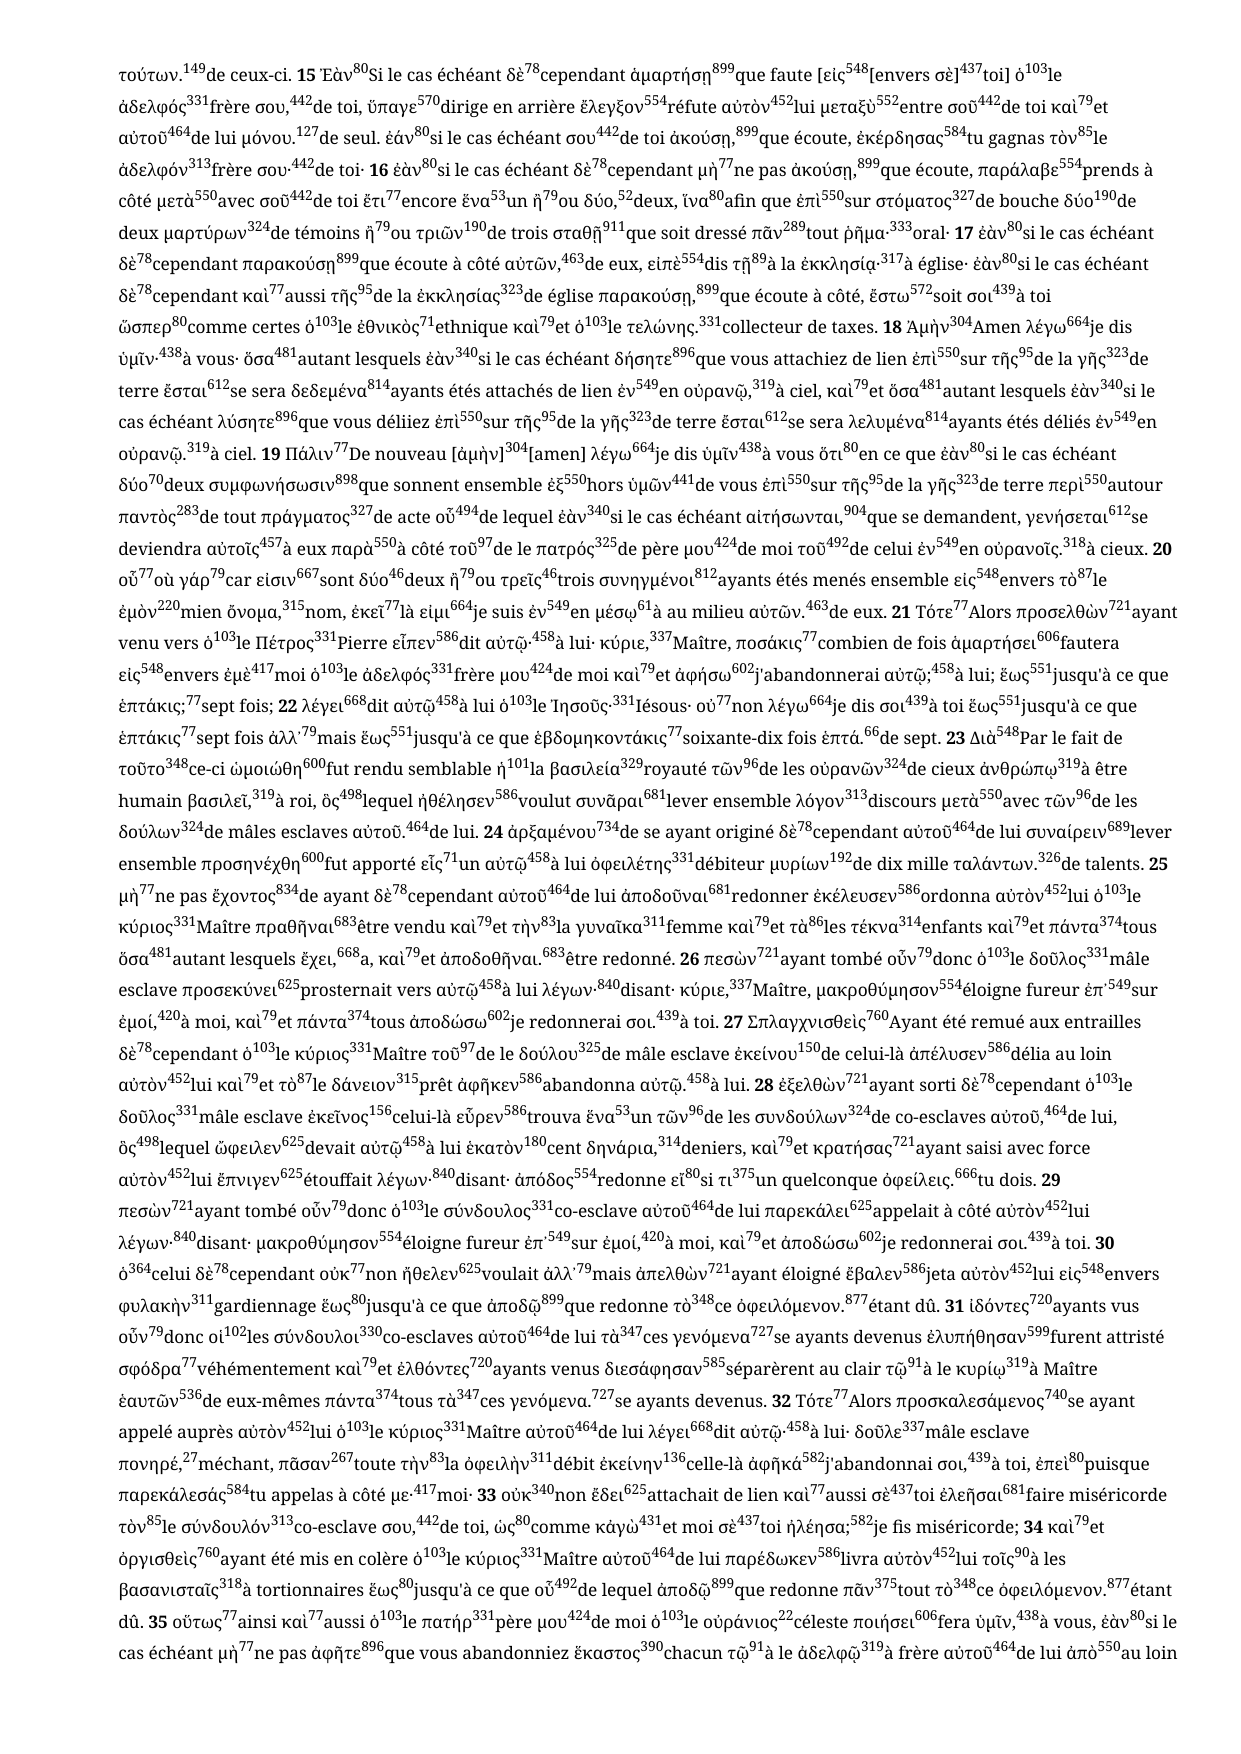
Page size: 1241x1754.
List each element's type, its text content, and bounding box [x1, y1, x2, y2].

text 1 Ἐν549En ἐκείνῃ142à celle-là τῇ89à la ὥρᾳ317à heure προσῆλθον585vinrent vers οἱ102les μαθηταὶ330disciples τῷ91à le Ἰησοῦ319à Iésous λέγοντες·839disants· τίς410quel ἄρα77par conséquent μείζων47plus grand ἐστὶν668est ἐν549en τῇ89à la βασιλείᾳ317à royauté τῶν96de les οὐρανῶν;324de cieux; 2 καὶ79et προσκαλεσάμενος740se ayant appelé auprès παιδίον315petit enfant ἔστησεν586dressa αὐτὸ454lui ἐν549en μέσῳ61à au milieu αὐτῶν463de eux 3 καὶ79et εἶπεν·586dit· ἀμὴν304amen λέγω664je dis ὑμῖν,438à vous, ἐὰν80si le cas échéant μὴ77ne pas στραφῆτε908que vous soyez tourné καὶ79et γένησθε902que vous vous deveniez ὡς80comme τὰ104les παιδία,332petits enfants, οὐ77non μὴ77ne pas εἰσέλθητε896que vous veniez à l'intérieur εἰς548envers τὴν83la βασιλείαν311royauté τῶν96de les οὐρανῶν.324de cieux. 4 ὅστις498lequel un quelconque οὖν79donc ταπεινώσει606baissera ἑαυτὸν528lui-même ὡς80comme τὸ105le παιδίον333petit enfant τοῦτο,158ce-ci, οὗτός364celui-ci ἐστιν668est ὁ103le μείζων22plus grand ἐν549en τῇ89à la βασιλείᾳ317à royauté τῶν96de les οὐρανῶν.324de cieux. 5 καὶ79et ὃς498lequel ἐὰν340si le cas échéant δέξηται905que se accepte ἓν181un παιδίον315petit enfant τοιοῦτο140tel ἐπὶ549sur τῷ93à le ὀνόματί321à nom μου,424de moi, ἐμὲ417moi δέχεται.674se accepte. 6 Ὃς498Lequel δ᾽78cependant ἂν340le cas échéant σκανδαλίσῃ899que scandalise ἕνα53un τῶν96de les μικρῶν64de petits τούτων149de ceux-ci τῶν357de ceux πιστευόντων833de croyants εἰς548envers ἐμέ,417moi, συμφέρει668est opportun αὐτῷ458à lui ἵνα80afin que κρεμασθῇ911que soit suspendu μύλος331meule ὀνικὸς22d'âne περὶ548autour τὸν85le τράχηλον313cou αὐτοῦ464de lui καὶ79et καταποντισθῇ911que soit immergé de haut en bas ἐν549en τῷ93à le πελάγει321à haute mer τῆς95de la θαλάσσης.323de mer. 7 Οὐαὶ304Ouai τῷ91à le κόσμῳ319à monde ἀπὸ550au loin τῶν98de les σκανδάλων·326de scandales· ἀνάγκη329nécessité γὰρ79car ἔστιν668est ἐλθεῖν681venir τὰ86les σκάνδαλα,314scandales, πλὴν79toutefois οὐαὶ304Ouai τῷ91à le ἀνθρώπῳ319à être humain δι᾽550par οὗ492de lequel τὸ105le σκάνδαλον333scandale ἔρχεται.674se vient. 8 Εἰ80Si δὲ78cependant ἡ101la χείρ329main σου442de toi ἢ79ou ὁ103le πούς331pied σου442de toi σκανδαλίζει668scandalise σε,437toi, ἔκκοψον554coupe à l'excès αὐτὸν452lui καὶ79et βάλε554jette ἀπὸ550au loin σοῦ·442de toi· καλόν49beau σοί439à toi ἐστιν668est εἰσελθεῖν681venir à l'intérieur εἰς548envers τὴν83la ζωὴν311vie κυλλὸν53estropié ἢ79ou χωλὸν53boiteux ἢ79ou δύο176deux χεῖρας310mains ἢ79ou δύο178deux πόδας312pieds ἔχοντα822ayant βληθῆναι683être jeté εἰς548envers τὸ87le πῦρ315feu τὸ87le αἰώνιον.6éternel. 9 καὶ79et εἰ80si ὁ103le ὀφθαλμός331oeil σου442de toi σκανδαλίζει668scandalise σε,437toi, ἔξελε554extrais αὐτὸν452lui καὶ79et βάλε554jette ἀπὸ550au loin σοῦ·442de toi· καλόν49beau σοί439à toi ἐστιν668est μονόφθαλμον53d'un oeil εἰς548envers τὴν83la ζωὴν311vie εἰσελθεῖν681venir à l'intérieur ἢ79ou δύο178deux ὀφθαλμοὺς312yeux ἔχοντα822ayant βληθῆναι683être jeté εἰς548envers τὴν83la γέενναν311géhenne τοῦ99de le πυρός.327de feu. 10 Ὁρᾶτε569Voyez μὴ80ne pas καταφρονήσητε896que vous méprisiez ἑνὸς65de un τῶν96de les μικρῶν64de petits τούτων·149de ceux-ci· λέγω664je dis γὰρ79car ὑμῖν438à vous ὅτι80en ce que οἱ102les ἄγγελοι330messagers αὐτῶν463de eux ἐν549en οὐρανοῖς318à cieux διὰ550par παντὸς386de tout βλέπουσιν667regardent τὸ87le πρόσωπον315face τοῦ97de le πατρός325de père μου424de moi τοῦ492de celui ἐν549en οὐρανοῖς.318à cieux. 11 12 Τί399Quel ὑμῖν438à vous δοκεῖ;668estime; ἐὰν80si le cas échéant γένηταί905que se devienne τινι275à un quelconque ἀνθρώπῳ319à être humain ἑκατὸν198cent πρόβατα332brebis καὶ79et πλανηθῇ911que soit égaré ἓν73un ἐξ550hors αὐτῶν,465de eux, οὐχὶ340non pas ἀφήσει606abandonnera τὰ86les ἐνενήκοντα54quatre-vingt-dix ἐννέα54neuf ἐπὶ548sur τὰ86les ὄρη314montagnes καὶ79et πορευθεὶς760ayant été allé ζητεῖ668cherche τὸ348ce πλανώμενον;877étant égaré; 13 καὶ79et ἐὰν80si le cas échéant γένηται905que se devienne εὑρεῖν681trouver αὐτό,454lui, ἀμὴν304amen λέγω664je dis ὑμῖν438à vous ὅτι80en ce que χαίρει668est de joie ἐπ᾽549sur αὐτῷ460à lui μᾶλλον77davantage ἢ79ou ἐπὶ549sur τοῖς92à les ἐνενήκοντα60à quatre-vingt-dix ἐννέα60à neuf τοῖς353à ces μὴ77ne pas πεπλανημένοις.802à ayants étés égarés. 14 οὕτως77ainsi οὐκ77non ἔστιν668est θέλημα333volonté ἔμπροσθεν552en devers τοῦ97de le πατρὸς325de père ὑμῶν441de vous τοῦ492de celui ἐν549en οὐρανοῖς318à cieux ἵνα80afin que ἀπόληται905que se perde au loin ἓν73un τῶν96de les μικρῶν64de petits τούτων.149de ceux-ci. 15 Ἐὰν80Si le cas échéant δὲ78cependant ἁμαρτήσῃ899que faute [εἰς548[envers σὲ]437toi] ὁ103le ἀδελφός331frère σου,442de toi, ὕπαγε570dirige en arrière ἔλεγξον554réfute αὐτὸν452lui μεταξὺ552entre σοῦ442de toi καὶ79et αὐτοῦ464de lui μόνου.127de seul. ἐάν80si le cas échéant σου442de toi ἀκούσῃ,899que écoute, ἐκέρδησας584tu gagnas τὸν85le ἀδελφόν313frère σου·442de toi· 16 ἐὰν80si le cas échéant δὲ78cependant μὴ77ne pas ἀκούσῃ,899que écoute, παράλαβε554prends à côté μετὰ550avec σοῦ442de toi ἔτι77encore ἕνα53un ἢ79ou δύο,52deux, ἵνα80afin que ἐπὶ550sur στόματος327de bouche δύο190de deux μαρτύρων324de témoins ἢ79ou τριῶν190de trois σταθῇ911que soit dressé πᾶν289tout ῥῆμα·333oral· 17 ἐὰν80si le cas échéant δὲ78cependant παρακούσῃ899que écoute à côté αὐτῶν,463de eux, εἰπὲ554dis τῇ89à la ἐκκλησίᾳ·317à église· ἐὰν80si le cas échéant δὲ78cependant καὶ77aussi τῆς95de la ἐκκλησίας323de église παρακούσῃ,899que écoute à côté, ἔστω572soit σοι439à toi ὥσπερ80comme certes ὁ103le ἐθνικὸς71ethnique καὶ79et ὁ103le τελώνης.331collecteur de taxes. 18 Ἀμὴν304Amen λέγω664je dis ὑμῖν·438à vous· ὅσα481autant lesquels ἐὰν340si le cas échéant δήσητε896que vous attachiez de lien ἐπὶ550sur τῆς95de la γῆς323de terre ἔσται612se sera δεδεμένα814ayants étés attachés de lien ἐν549en οὐρανῷ,319à ciel, καὶ79et ὅσα481autant lesquels ἐὰν340si le cas échéant λύσητε896que vous déliiez ἐπὶ550sur τῆς95de la γῆς323de terre ἔσται612se sera λελυμένα814ayants étés déliés ἐν549en οὐρανῷ.319à ciel. 19 Πάλιν77De nouveau [ἀμὴν]304[amen] λέγω664je dis ὑμῖν438à vous ὅτι80en ce que ἐὰν80si le cas échéant δύο70deux συμφωνήσωσιν898que sonnent ensemble ἐξ550hors ὑμῶν441de vous ἐπὶ550sur τῆς95de la γῆς323de terre περὶ550autour παντὸς283de tout πράγματος327de acte οὗ494de lequel ἐὰν340si le cas échéant αἰτήσωνται,904que se demandent, γενήσεται612se deviendra αὐτοῖς457à eux παρὰ550à côté τοῦ97de le πατρός325de père μου424de moi τοῦ492de celui ἐν549en οὐρανοῖς.318à cieux. 20 οὗ77où γάρ79car εἰσιν667sont δύο46deux ἢ79ou τρεῖς46trois συνηγμένοι812ayants étés menés ensemble εἰς548envers τὸ87le ἐμὸν220mien ὄνομα,315nom, ἐκεῖ77là εἰμι664je suis ἐν549en μέσῳ61à au milieu αὐτῶν.463de eux. 21 Τότε77Alors προσελθὼν721ayant venu vers ὁ103le Πέτρος331Pierre εἶπεν586dit αὐτῷ·458à lui· κύριε,337Maître, ποσάκις77combien de fois ἁμαρτήσει606fautera εἰς548envers ἐμὲ417moi ὁ103le ἀδελφός331frère μου424de moi καὶ79et ἀφήσω602j'abandonnerai αὐτῷ;458à lui; ἕως551jusqu'à ce que ἑπτάκις;77sept fois; 22 λέγει668dit αὐτῷ458à lui ὁ103le Ἰησοῦς·331Iésous· οὐ77non λέγω664je dis σοι439à toi ἕως551jusqu'à ce que ἑπτάκις77sept fois ἀλλ᾽79mais ἕως551jusqu'à ce que ἑβδομηκοντάκις77soixante-dix fois ἑπτά.66de sept. 23 Διὰ548Par le fait de τοῦτο348ce-ci ὡμοιώθη600fut rendu semblable ἡ101la βασιλεία329royauté τῶν96de les οὐρανῶν324de cieux ἀνθρώπῳ319à être humain βασιλεῖ,319à roi, ὃς498lequel ἠθέλησεν586voulut συνᾶραι681lever ensemble λόγον313discours μετὰ550avec τῶν96de les δούλων324de mâles esclaves αὐτοῦ.464de lui. 24 ἀρξαμένου734de se ayant originé δὲ78cependant αὐτοῦ464de lui συναίρειν689lever ensemble προσηνέχθη600fut apporté εἷς71un αὐτῷ458à lui ὀφειλέτης331débiteur μυρίων192de dix mille ταλάντων.326de talents. 25 μὴ77ne pas ἔχοντος834de ayant δὲ78cependant αὐτοῦ464de lui ἀποδοῦναι681redonner ἐκέλευσεν586ordonna αὐτὸν452lui ὁ103le κύριος331Maître πραθῆναι683être vendu καὶ79et τὴν83la γυναῖκα311femme καὶ79et τὰ86les τέκνα314enfants καὶ79et πάντα374tous ὅσα481autant lesquels ἔχει,668a, καὶ79et ἀποδοθῆναι.683être redonné. 26 πεσὼν721ayant tombé οὖν79donc ὁ103le δοῦλος331mâle esclave προσεκύνει625prosternait vers αὐτῷ458à lui λέγων·840disant· κύριε,337Maître, μακροθύμησον554éloigne fureur ἐπ᾽549sur ἐμοί,420à moi, καὶ79et πάντα374tous ἀποδώσω602je redonnerai σοι.439à toi. 27 Σπλαγχνισθεὶς760Ayant été remué aux entrailles δὲ78cependant ὁ103le κύριος331Maître τοῦ97de le δούλου325de mâle esclave ἐκείνου150de celui-là ἀπέλυσεν586délia au loin αὐτὸν452lui καὶ79et τὸ87le δάνειον315prêt ἀφῆκεν586abandonna αὐτῷ.458à lui. 28 ἐξελθὼν721ayant sorti δὲ78cependant ὁ103le δοῦλος331mâle esclave ἐκεῖνος156celui-là εὗρεν586trouva ἕνα53un τῶν96de les συνδούλων324de co-esclaves αὐτοῦ,464de lui, ὃς498lequel ὤφειλεν625devait αὐτῷ458à lui ἑκατὸν180cent δηνάρια,314deniers, καὶ79et κρατήσας721ayant saisi avec force αὐτὸν452lui ἔπνιγεν625étouffait λέγων·840disant· ἀπόδος554redonne εἴ80si τι375un quelconque ὀφείλεις.666tu dois. 29 πεσὼν721ayant tombé οὖν79donc ὁ103le σύνδουλος331co-esclave αὐτοῦ464de lui παρεκάλει625appelait à côté αὐτὸν452lui λέγων·840disant· μακροθύμησον554éloigne fureur ἐπ᾽549sur ἐμοί,420à moi, καὶ79et ἀποδώσω602je redonnerai σοι.439à toi. 30 ὁ364celui δὲ78cependant οὐκ77non ἤθελεν625voulait ἀλλ᾽79mais ἀπελθὼν721ayant éloigné ἔβαλεν586jeta αὐτὸν452lui εἰς548envers φυλακὴν311gardiennage ἕως80jusqu'à ce que ἀποδῷ899que redonne τὸ348ce ὀφειλόμενον.877étant dû. 31 ἰδόντες720ayants vus οὖν79donc οἱ102les σύνδουλοι330co-esclaves αὐτοῦ464de lui τὰ347ces γενόμενα727se ayants devenus ἐλυπήθησαν599furent attristé σφόδρα77véhémentement καὶ79et ἐλθόντες720ayants venus διεσάφησαν585séparèrent au clair τῷ91à le κυρίῳ319à Maître ἑαυτῶν536de eux-mêmes πάντα374tous τὰ347ces γενόμενα.727se ayants devenus. 32 Τότε77Alors προσκαλεσάμενος740se ayant appelé auprès αὐτὸν452lui ὁ103le κύριος331Maître αὐτοῦ464de lui λέγει668dit αὐτῷ·458à lui· δοῦλε337mâle esclave πονηρέ,27méchant, πᾶσαν267toute τὴν83la ὀφειλὴν311débit ἐκείνην136celle-là ἀφῆκά582j'abandonnai σοι,439à toi, ἐπεὶ80puisque παρεκάλεσάς584tu appelas à côté με·417moi· 33 οὐκ340non ἔδει625attachait de lien καὶ77aussi σὲ437toi ἐλεῆσαι681faire miséricorde τὸν85le σύνδουλόν313co-esclave σου,442de toi, ὡς80comme κἀγὼ431et moi σὲ437toi ἠλέησα;582je fis miséricorde; 34 καὶ79et ὀργισθεὶς760ayant été mis en colère ὁ103le κύριος331Maître αὐτοῦ464de lui παρέδωκεν586livra αὐτὸν452lui τοῖς90à les βασανισταῖς318à tortionnaires ἕως80jusqu'à ce que οὗ492de lequel ἀποδῷ899que redonne πᾶν375tout τὸ348ce ὀφειλόμενον.877étant dû. 35 οὕτως77ainsi καὶ77aussi ὁ103le πατήρ331père μου424de moi ὁ103le οὐράνιος22céleste ποιήσει606fera ὑμῖν,438à vous, ἐὰν80si le cas échéant μὴ77ne pas ἀφῆτε896que vous abandonniez ἕκαστος390chacun τῷ91à le ἀδελφῷ319à frère αὐτοῦ464de lui ἀπὸ550au loin τῶν94de les καρδιῶν322de coeurs ὑμῶν.441de vous. [118, 59, 1181, 1665]
